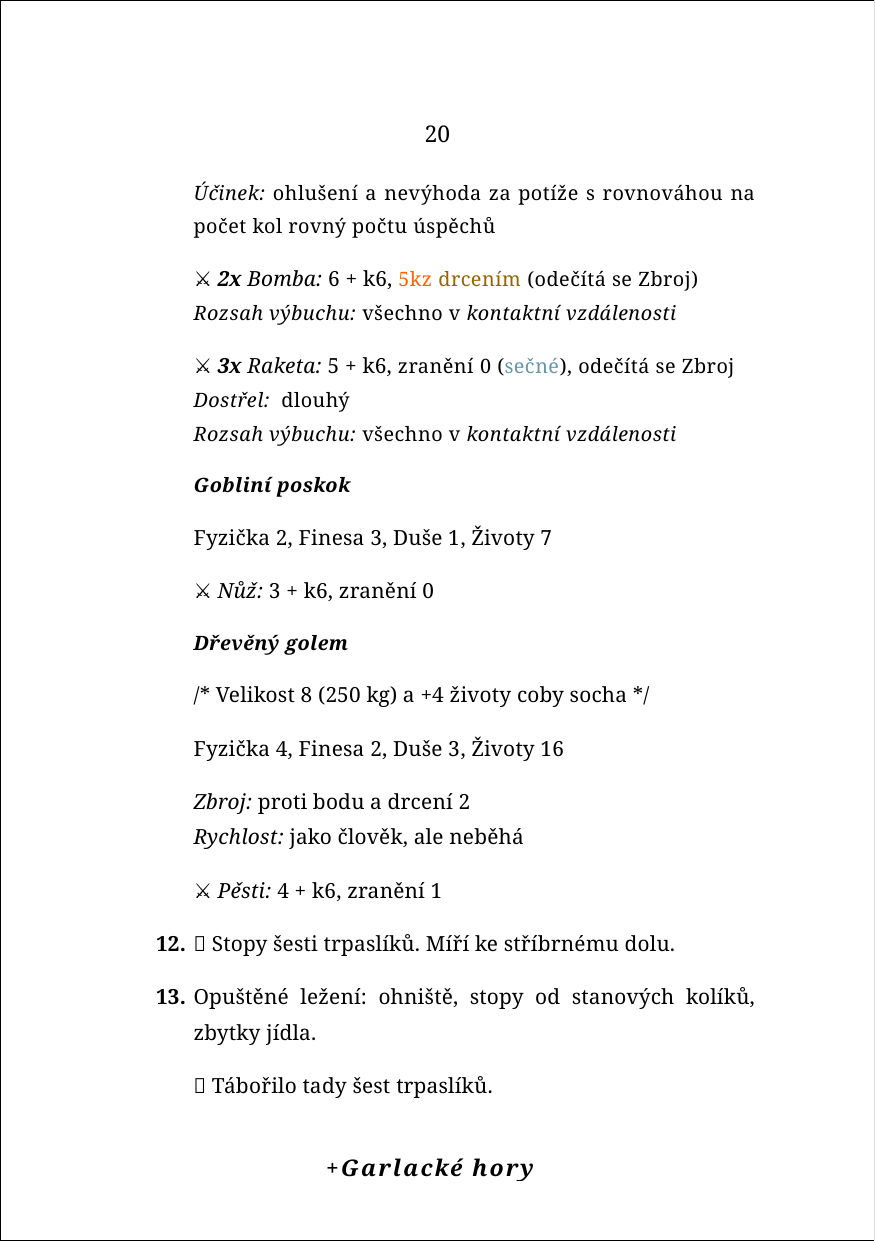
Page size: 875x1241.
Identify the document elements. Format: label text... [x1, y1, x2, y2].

list ⚔ 2x Bomba: 6 + k6, 5kz drcením (odečítá se Zbroj) [156, 264, 756, 292]
list 👣 Tábořilo tady šest trpaslíků. [156, 1071, 756, 1099]
list Dostřel: dlouhý [156, 386, 756, 413]
list Rozsah výbuchu: všechno v kontaktní vzdálenosti [156, 420, 756, 447]
list Gobliní poskok [156, 471, 756, 498]
list ⚔ 3x Raketa: 5 + k6, zranění 0 (sečné), odečítá se Zbroj [156, 351, 756, 379]
list /* Velikost 8 (250 kg) a +4 životy coby socha */ [156, 681, 756, 709]
list Rozsah výbuchu: všechno v kontaktní vzdálenosti [156, 299, 756, 326]
list ⚔ Nůž: 3 + k6, zranění 0 [156, 576, 756, 604]
list Účinek: ohlušení a nevýhoda za potíže s rovnováhou na počet kol rovný počtu úspěchů [156, 179, 756, 239]
list Fyzička 2, Finesa 3, Duše 1, Životy 7 [156, 523, 756, 551]
list Dřevěný golem [156, 629, 756, 656]
list Opuštěné ležení: ohniště, stopy od stanových kolíků, zbytky jídla. [156, 982, 756, 1046]
list Zbroj: proti bodu a drcení 2 [156, 787, 756, 815]
list ⚔ Pěsti: 4 + k6, zranění 1 [156, 876, 756, 904]
list Fyzička 4, Finesa 2, Duše 3, Životy 16 [156, 734, 756, 762]
list Rychlost: jako člověk, ale neběhá [156, 822, 756, 851]
list 👣 Stopy šesti trpaslíků. Míří ke stříbrnému dolu. [156, 929, 756, 957]
